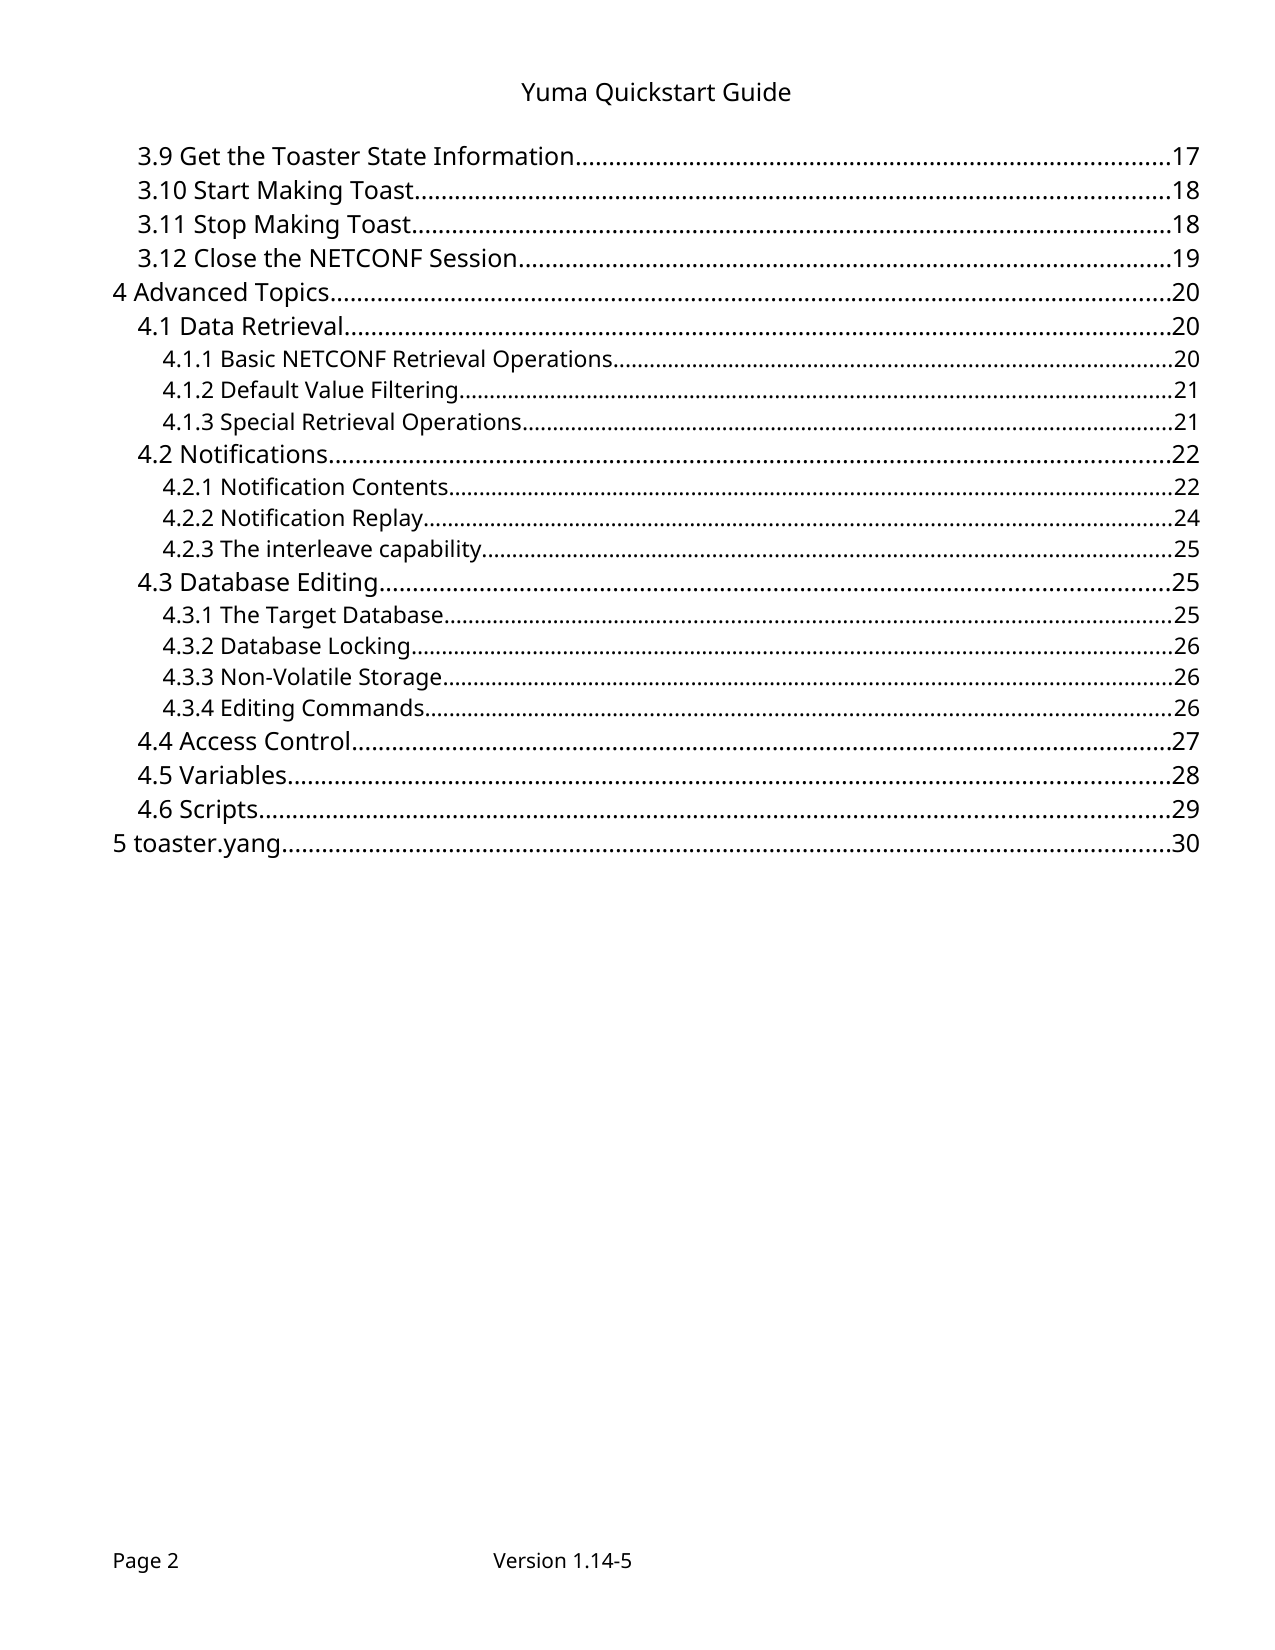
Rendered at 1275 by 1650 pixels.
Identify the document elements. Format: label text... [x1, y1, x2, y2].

text 5 toaster.yang 30 [112, 826, 1200, 860]
text 3.10 Start Making Toast 18 [137, 173, 1200, 207]
text 4.2.1 Notification Contents 22 [162, 471, 1200, 502]
text 4.2.3 The interleave capability 25 [162, 533, 1200, 564]
text 4.1.2 Default Value Filtering 21 [162, 374, 1200, 405]
text 4.6 Scripts 29 [137, 792, 1200, 826]
text 3.12 Close the NETCONF Session 19 [137, 241, 1200, 275]
text 4 Advanced Topics 20 [112, 275, 1200, 309]
text 4.2.2 Notification Replay 24 [162, 502, 1200, 533]
text 3.9 Get the Toaster State Information 17 [137, 138, 1200, 173]
text 4.3 Database Editing 25 [137, 564, 1200, 598]
text 4.1.3 Special Retrieval Operations 21 [162, 405, 1200, 437]
text 4.3.1 The Target Database 25 [162, 598, 1200, 630]
text 4.1.1 Basic NETCONF Retrieval Operations 20 [162, 343, 1200, 374]
text 4.3.4 Editing Commands 26 [162, 692, 1200, 723]
text 4.3.2 Database Locking 26 [162, 630, 1200, 661]
text 4.5 Variables 28 [137, 758, 1200, 792]
text 3.11 Stop Making Toast 18 [137, 207, 1200, 241]
text 4.1 Data Retrieval 20 [137, 309, 1200, 343]
text 4.2 Notifications 22 [137, 437, 1200, 471]
text 4.4 Access Control 27 [137, 723, 1200, 758]
text 4.3.3 Non-Volatile Storage 26 [162, 661, 1200, 692]
